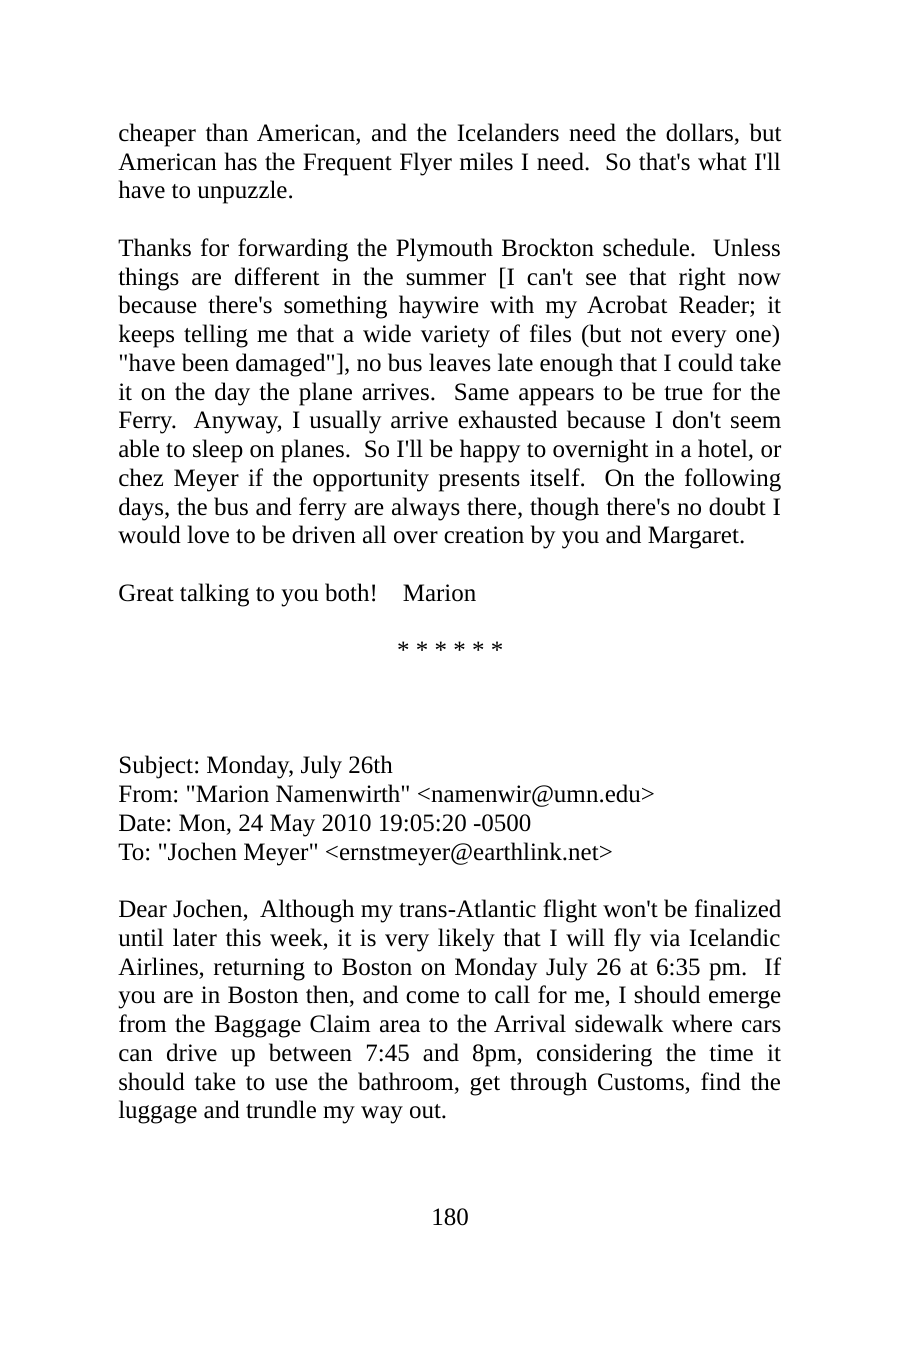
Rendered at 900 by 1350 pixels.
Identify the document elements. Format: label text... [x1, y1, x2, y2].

text Subject: Monday, July 26th [118, 751, 782, 779]
text * * * * * * [118, 636, 782, 664]
text cheaper than American, and the Icelanders need the dollars, but American has the Frequent Flyer miles I need. So that's what I'll have to unpuzzle. [118, 118, 782, 204]
text Date: Mon, 24 May 2010 19:05:20 -0500 [118, 808, 782, 837]
text Dear Jochen, Although my trans-Atlantic flight won't be finalized until later this week, it is very likely that I will fly via Icelandic Airlines, returning to Boston on Monday July 26 at 6:35 pm. If you are in Boston then, and come to call for me, I should emerge from the Baggage Claim area to the Arrival sidewalk where cars can drive up between 7:45 and 8pm, considering the time it should take to use the bathroom, get through Customs, find the luggage and trundle my way out. [118, 894, 782, 1124]
text Thanks for forwarding the Plymouth Brockton schedule. Unless things are different in the summer [I can't see that right now because there's something haywire with my Acrobat Reader; it keeps telling me that a wide variety of files (but not every one) "have been damaged"], no bus leaves late enough that I could take it on the day the plane arrives. Same appears to be true for the Ferry. Anyway, I usually arrive exhausted because I don't seem able to sleep on planes. So I'll be happy to overnight in a hotel, or chez Meyer if the opportunity presents itself. On the following days, the bus and ferry are always there, though there's no doubt I would love to be driven all over creation by you and Margaret. [118, 233, 782, 549]
text From: "Marion Namenwirth" <namenwir@umn.edu> [118, 779, 782, 808]
text To: "Jochen Meyer" <ernstmeyer@earthlink.net> [118, 837, 782, 866]
text Great talking to you both! Marion [118, 578, 782, 607]
